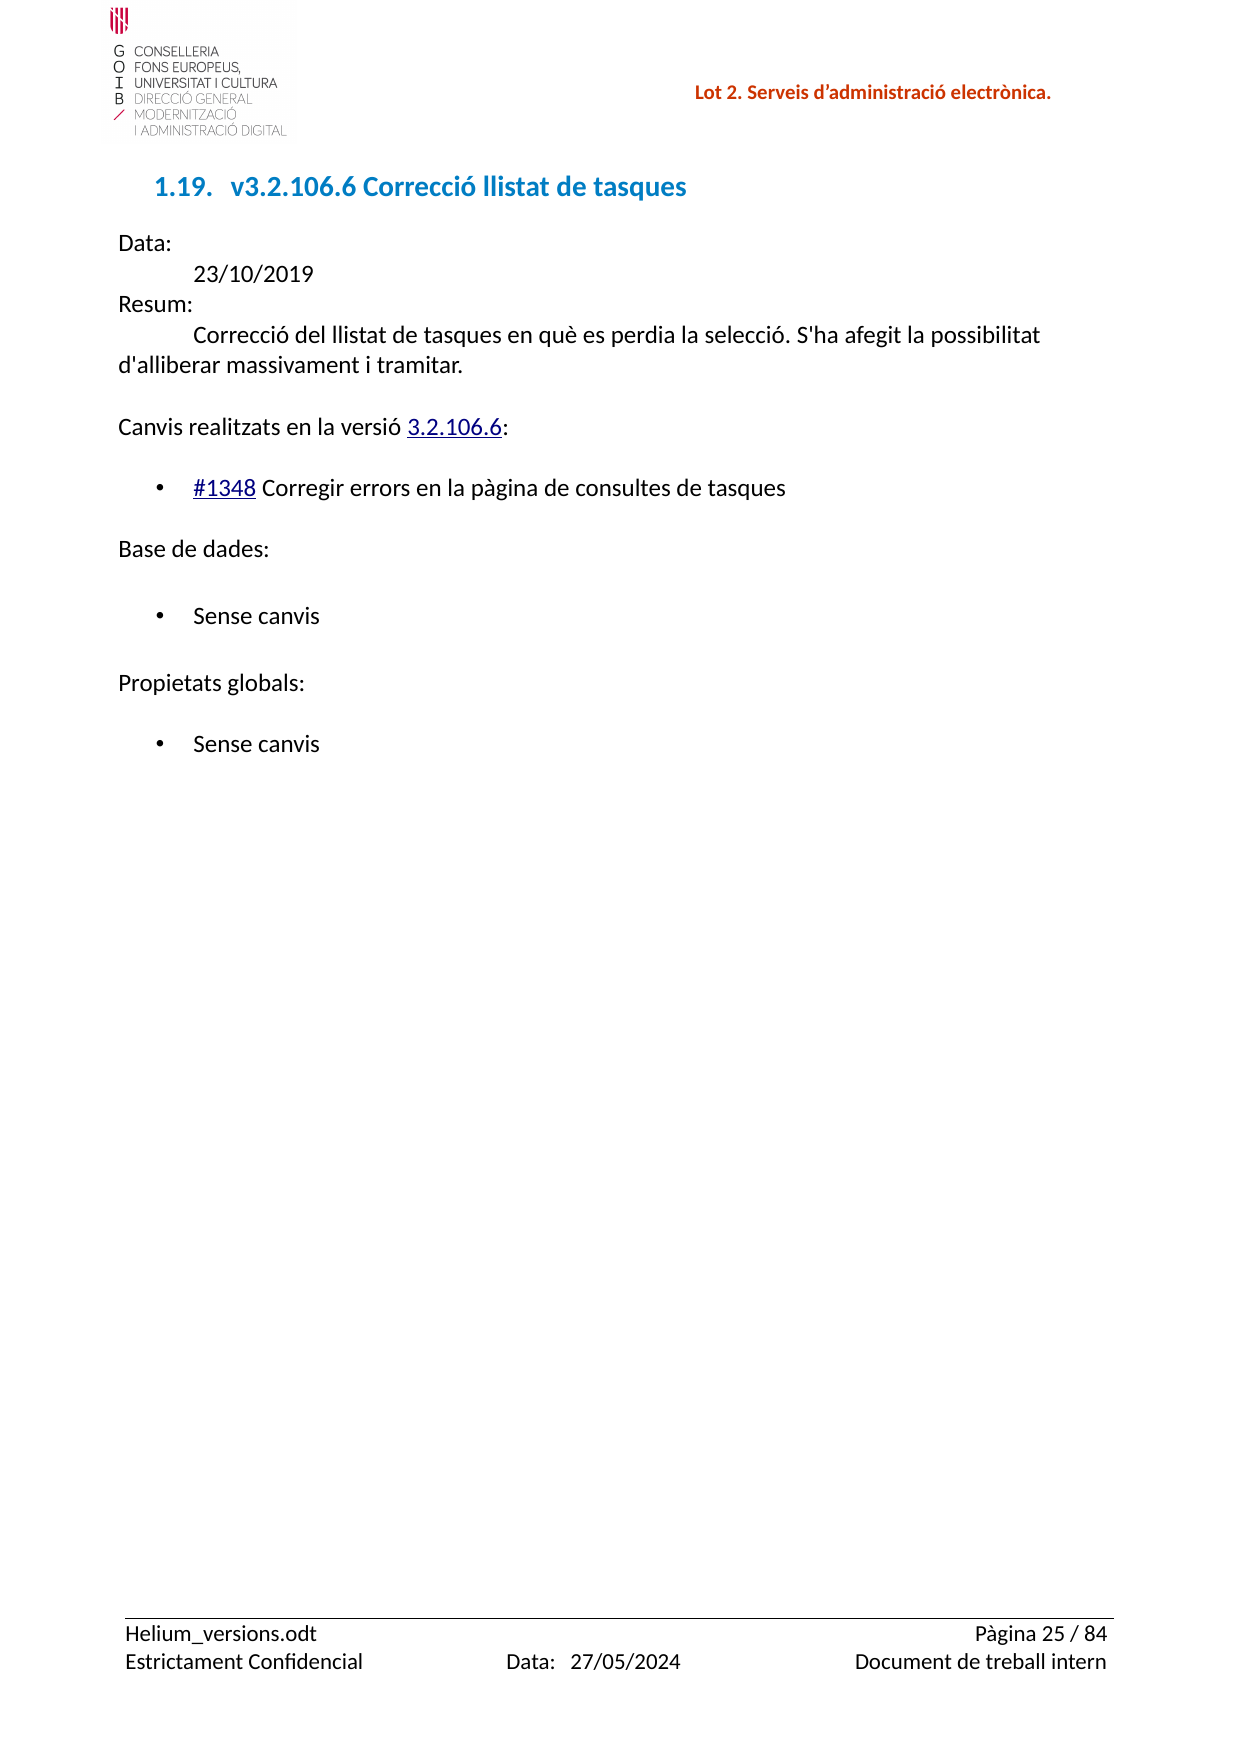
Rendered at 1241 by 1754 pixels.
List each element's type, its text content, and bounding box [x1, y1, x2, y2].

list Sense canvis [156, 600, 1122, 630]
text Correcció del llistat de tasques en què es perdia la selecció. S'ha afegit la possibilitat d'alliberar massivament i tramitar. [118, 319, 1122, 380]
list Sense canvis [156, 728, 1122, 758]
text Base de dades: [118, 533, 1122, 563]
text 23/10/2019 [118, 258, 1122, 289]
text Resum: [118, 289, 1122, 319]
subtitle v3.2.106.6 Correcció llistat de tasques [153, 168, 1122, 204]
picture [100, 0, 297, 144]
text Data: [118, 228, 1122, 258]
list #1348 Corregir errors en la pàgina de consultes de tasques [156, 472, 1122, 502]
text Propietats globals: [118, 667, 1122, 697]
text Canvis realitzats en la versió 3.2.106.6: [118, 411, 1122, 441]
